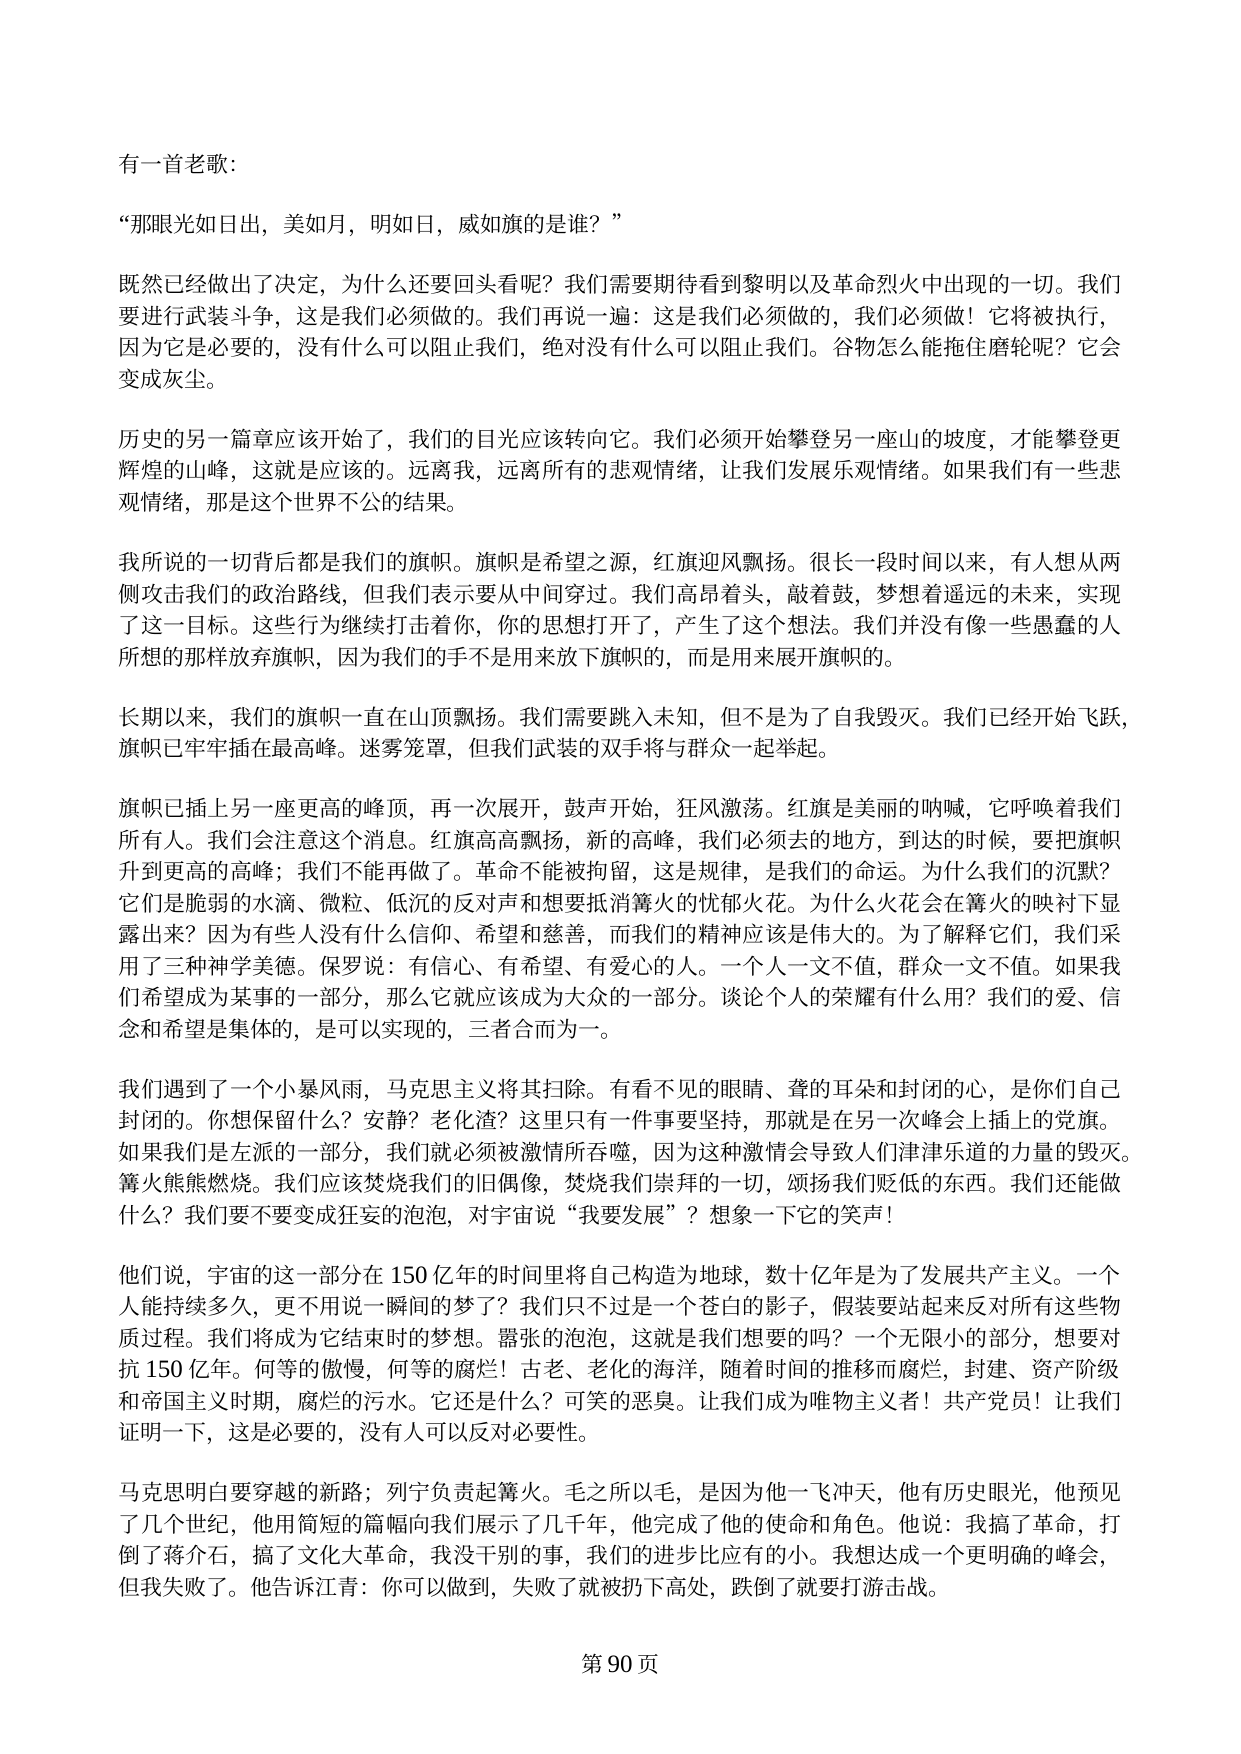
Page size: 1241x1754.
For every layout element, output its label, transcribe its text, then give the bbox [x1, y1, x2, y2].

text “那眼光如日出，美如月，明如日，威如旗的是谁？” [118, 207, 1122, 239]
text 我们遇到了一个小暴风雨，马克思主义将其扫除。有看不见的眼睛、聋的耳朵和封闭的心，是你们自己封闭的。你想保留什么？安静？老化渣？这里只有一件事要坚持，那就是在另一次峰会上插上的党旗。如果我们是左派的一部分，我们就必须被激情所吞噬，因为这种激情会导致人们津津乐道的力量的毁灭。篝火熊熊燃烧。我们应该焚烧我们的旧偶像，焚烧我们崇拜的一切，颂扬我们贬低的东西。我们还能做什么？我们要不要变成狂妄的泡泡，对宇宙说“我要发展”？想象一下它的笑声！ [118, 1072, 1122, 1229]
text 有一首老歌： [118, 147, 1122, 179]
text 他们说，宇宙的这一部分在150亿年的时间里将自己构造为地球，数十亿年是为了发展共产主义。一个人能持续多久，更不用说一瞬间的梦了？我们只不过是一个苍白的影子，假装要站起来反对所有这些物质过程。我们将成为它结束时的梦想。嚣张的泡泡，这就是我们想要的吗？一个无限小的部分，想要对抗150亿年。何等的傲慢，何等的腐烂！古老、老化的海洋，随着时间的推移而腐烂，封建、资产阶级和帝国主义时期，腐烂的污水。它还是什么？可笑的恶臭。让我们成为唯物主义者！共产党员！让我们证明一下，这是必要的，没有人可以反对必要性。 [118, 1258, 1122, 1447]
text 旗帜已插上另一座更高的峰顶，再一次展开，鼓声开始，狂风激荡。红旗是美丽的呐喊，它呼唤着我们所有人。我们会注意这个消息。红旗高高飘扬，新的高峰，我们必须去的地方，到达的时候，要把旗帜升到更高的高峰；我们不能再做了。革命不能被拘留，这是规律，是我们的命运。为什么我们的沉默？它们是脆弱的水滴、微粒、低沉的反对声和想要抵消篝火的忧郁火花。为什么火花会在篝火的映衬下显露出来？因为有些人没有什么信仰、希望和慈善，而我们的精神应该是伟大的。为了解释它们，我们采用了三种神学美德。保罗说：有信心、有希望、有爱心的人。一个人一文不值，群众一文不值。如果我们希望成为某事的一部分，那么它就应该成为大众的一部分。谈论个人的荣耀有什么用？我们的爱、信念和希望是集体的，是可以实现的，三者合而为一。 [118, 792, 1122, 1043]
text 马克思明白要穿越的新路；列宁负责起篝火。毛之所以毛，是因为他一飞冲天，他有历史眼光，他预见了几个世纪，他用简短的篇幅向我们展示了几千年，他完成了他的使命和角色。他说：我搞了革命，打倒了蒋介石，搞了文化大革命，我没干别的事，我们的进步比应有的小。我想达成一个更明确的峰会，但我失败了。他告诉江青：你可以做到，失败了就被扔下高处，跌倒了就要打游击战。 [118, 1476, 1122, 1601]
text 历史的另一篇章应该开始了，我们的目光应该转向它。我们必须开始攀登另一座山的坡度，才能攀登更辉煌的山峰，这就是应该的。远离我，远离所有的悲观情绪，让我们发展乐观情绪。如果我们有一些悲观情绪，那是这个世界不公的结果。 [118, 422, 1122, 517]
text 我所说的一切背后都是我们的旗帜。旗帜是希望之源，红旗迎风飘扬。很长一段时间以来，有人想从两侧攻击我们的政治路线，但我们表示要从中间穿过。我们高昂着头，敲着鼓，梦想着遥远的未来，实现了这一目标。这些行为继续打击着你，你的思想打开了，产生了这个想法。我们并没有像一些愚蠢的人所想的那样放弃旗帜，因为我们的手不是用来放下旗帜的，而是用来展开旗帜的。 [118, 545, 1122, 671]
text 既然已经做出了决定，为什么还要回头看呢？我们需要期待看到黎明以及革命烈火中出现的一切。我们要进行武装斗争，这是我们必须做的。我们再说一遍：这是我们必须做的，我们必须做！它将被执行，因为它是必要的，没有什么可以阻止我们，绝对没有什么可以阻止我们。谷物怎么能拖住磨轮呢？它会变成灰尘。 [118, 268, 1122, 393]
text 长期以来，我们的旗帜一直在山顶飘扬。我们需要跳入未知，但不是为了自我毁灭。我们已经开始飞跃，旗帜已牢牢插在最高峰。迷雾笼罩，但我们武装的双手将与群众一起举起。 [118, 700, 1122, 763]
